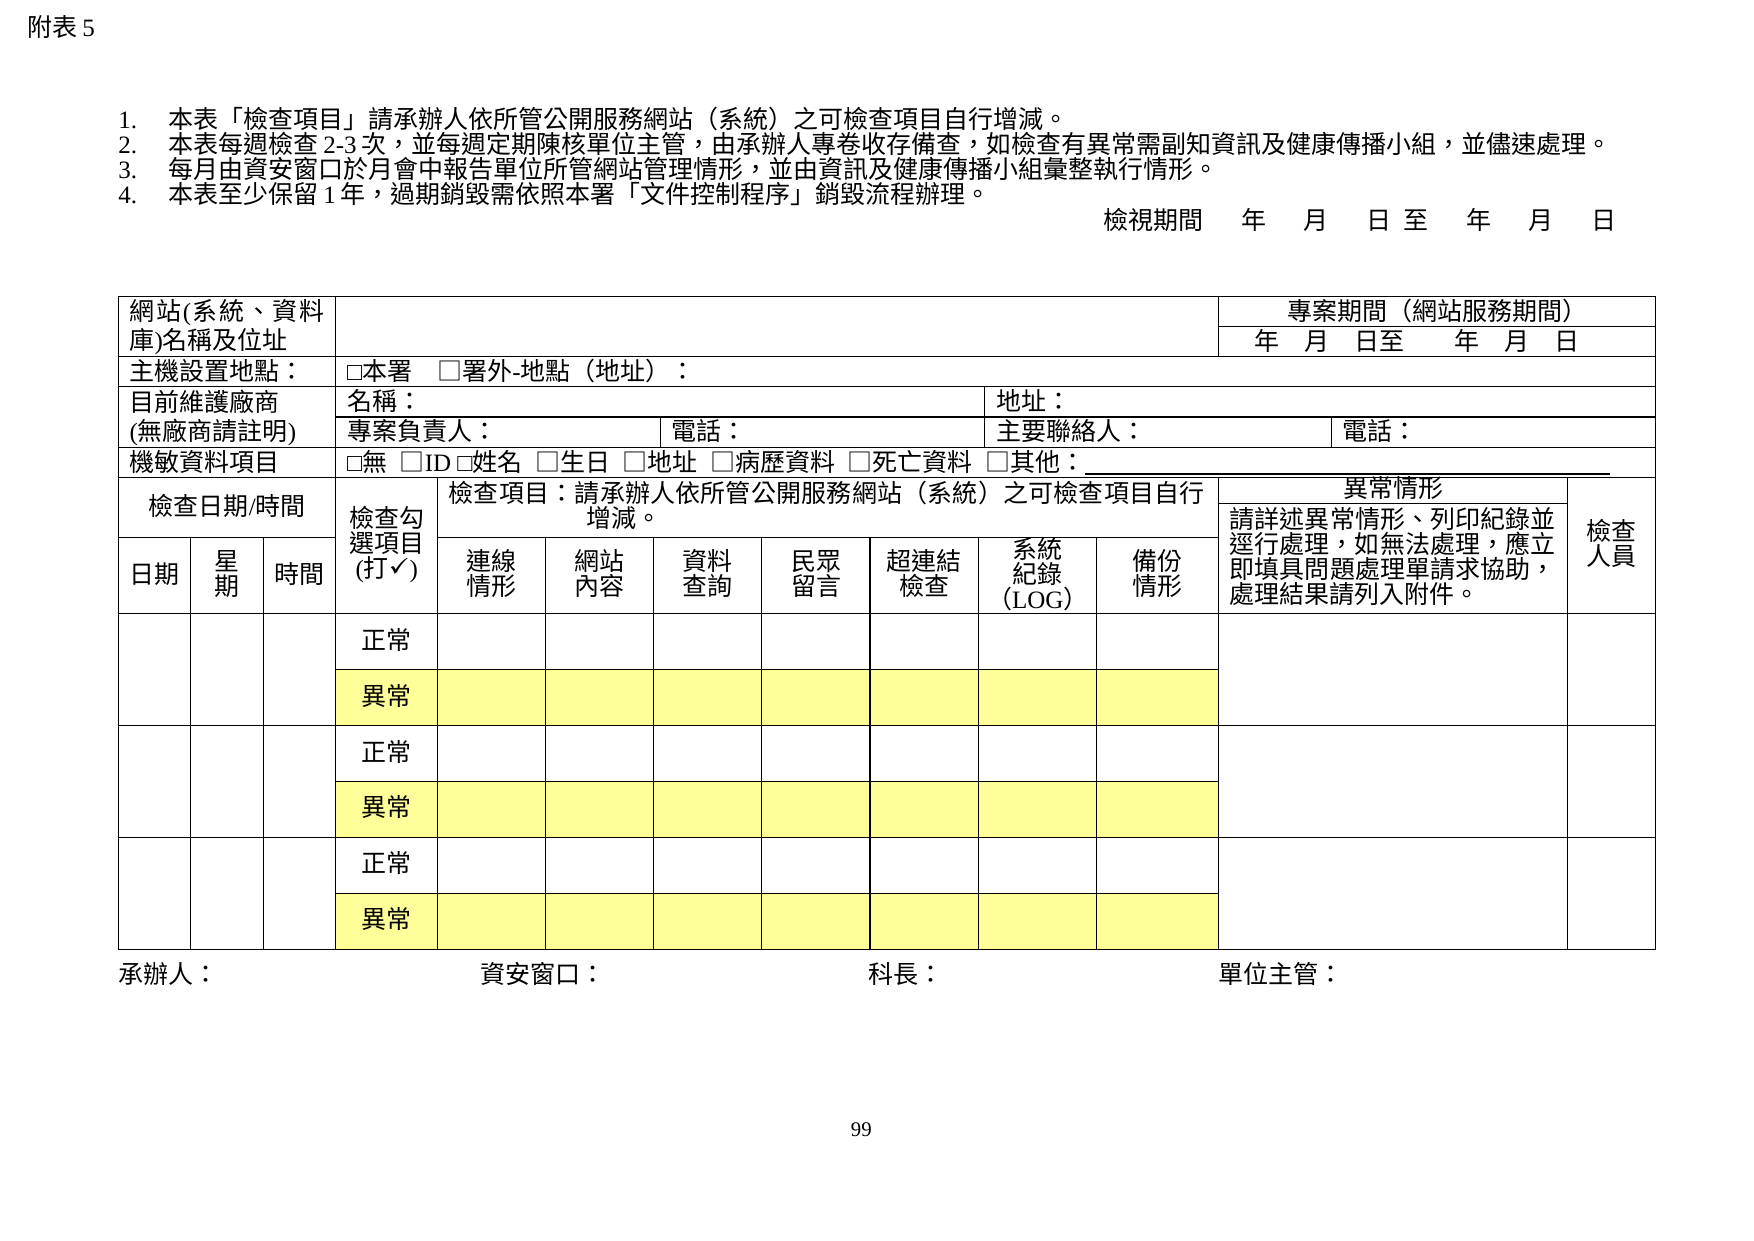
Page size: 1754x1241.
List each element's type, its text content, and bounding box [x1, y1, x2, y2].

table_cell 電話： [1332, 418, 1655, 447]
table_cell 系統 紀錄 （LOG） [979, 538, 1096, 613]
table_cell 異常 [336, 894, 437, 949]
text 承辦人： 資安窗口： 科長： 單位主管： [118, 960, 1604, 989]
table_cell [871, 614, 978, 669]
table_cell 電話： [661, 418, 984, 447]
table_cell 請詳述異常情形、列印紀錄並逕行處理，如無法處理，應立即填具問題處理單請求協助，處理結果請列入附件。 [1219, 504, 1567, 613]
table_cell 異常 [336, 782, 437, 837]
list 每月由資安窗口於月會中報告單位所管網站管理情形，並由資訊及健康傳播小組彙整執行情形。 [118, 158, 1614, 183]
table_header 專案期間（網站服務期間） [1219, 297, 1655, 326]
table_cell [871, 838, 978, 893]
table_cell 主要聯絡人： [985, 418, 1331, 447]
table_cell 備份 情形 [1097, 538, 1218, 613]
table_cell [438, 726, 545, 781]
table_cell [438, 782, 545, 837]
table_cell [654, 894, 761, 949]
table_cell 檢查項目：請承辦人依所管公開服務網站（系統）之可檢查項目自行增減。 [438, 478, 1218, 537]
table_cell [762, 782, 869, 837]
table_cell □本署 □署外-地點（地址）： [336, 357, 1655, 386]
table_cell 檢查人員 [1568, 478, 1655, 613]
table_cell [871, 726, 978, 781]
table_cell [119, 726, 190, 837]
table_cell [871, 894, 978, 949]
table_cell [1097, 838, 1218, 893]
table_cell [654, 782, 761, 837]
table_cell [654, 614, 761, 669]
table_cell [979, 782, 1096, 837]
table_cell [1219, 614, 1567, 725]
table_cell [1097, 670, 1218, 725]
table_cell 主機設置地點： [119, 357, 335, 386]
table_cell [1219, 838, 1567, 949]
table_cell 檢查勾選項目 (打) [336, 478, 437, 613]
list 本表每週檢查2-3次，並每週定期陳核單位主管，由承辦人專卷收存備查，如檢查有異常需副知資訊及健康傳播小組，並儘速處理。 [118, 133, 1614, 158]
table_cell 檢查日期/時間 [119, 478, 335, 537]
table_cell 目前維護廠商 (無廠商請註明) [119, 387, 335, 447]
table_cell [264, 614, 335, 725]
table_cell 名稱： [336, 387, 984, 416]
table_cell 超連結 檢查 [871, 538, 978, 613]
table_cell [979, 670, 1096, 725]
list 本表至少保留1年，過期銷毀需依照本署「文件控制程序」銷毀流程辦理。 [118, 183, 1614, 208]
table_cell [119, 838, 190, 949]
table_cell [546, 614, 653, 669]
table_cell [438, 838, 545, 893]
table_cell 日期 [119, 538, 190, 613]
table_cell [654, 726, 761, 781]
table_cell 正常 [336, 838, 437, 893]
table_cell 正常 [336, 726, 437, 781]
table_cell [1097, 894, 1218, 949]
table_cell [762, 614, 869, 669]
table_cell [119, 614, 190, 725]
list 附表5 [27, 7, 122, 44]
table_cell [191, 726, 263, 837]
text 檢視期間 年 月 日 至 年 月 日 [118, 208, 1616, 235]
table_cell 正常 [336, 614, 437, 669]
table_cell [546, 782, 653, 837]
table_cell 網站 內容 [546, 538, 653, 613]
table_cell [1568, 726, 1655, 837]
table_cell [762, 894, 869, 949]
table_cell [979, 726, 1096, 781]
table_cell [979, 894, 1096, 949]
table_cell [438, 894, 545, 949]
table_cell 連線 情形 [438, 538, 545, 613]
table_cell [1097, 726, 1218, 781]
table_cell 星期 [191, 538, 263, 613]
table_cell 年 月 日至 年 月 日 [1219, 327, 1655, 356]
table_cell [1097, 782, 1218, 837]
table_cell [191, 614, 263, 725]
table_cell [979, 614, 1096, 669]
table_cell [438, 614, 545, 669]
table_cell 資料 查詢 [654, 538, 761, 613]
table_cell 異常 [336, 670, 437, 725]
table_cell 時間 [264, 538, 335, 613]
table_cell [264, 726, 335, 837]
table_cell [1568, 614, 1655, 725]
table_cell [191, 838, 263, 949]
table_cell [979, 838, 1096, 893]
table_header [336, 297, 1218, 356]
table_cell [762, 726, 869, 781]
table_cell [1219, 726, 1567, 837]
table_cell [871, 670, 978, 725]
table_cell [1097, 614, 1218, 669]
table_cell [546, 670, 653, 725]
table_header 網站(系統、資料庫)名稱及位址 [119, 297, 335, 356]
table_cell [871, 782, 978, 837]
table_cell [546, 838, 653, 893]
list 本表「檢查項目」請承辦人依所管公開服務網站（系統）之可檢查項目自行增減。 [118, 108, 1614, 133]
table_cell 機敏資料項目 [119, 448, 335, 477]
table_cell 異常情形 [1219, 478, 1567, 503]
table_cell [1568, 838, 1655, 949]
table_cell 專案負責人： [336, 418, 660, 447]
list [12, 0, 137, 56]
table_cell □無 □ID □姓名 □生日 □地址 □病歷資料 □死亡資料 □其他： [336, 448, 1655, 477]
table_cell [654, 838, 761, 893]
table_cell 民眾 留言 [762, 538, 869, 613]
table_cell [762, 838, 869, 893]
table_cell [546, 726, 653, 781]
table_cell [264, 838, 335, 949]
table_cell [654, 670, 761, 725]
table_cell [546, 894, 653, 949]
table_cell [438, 670, 545, 725]
table_cell [762, 670, 869, 725]
table_cell 地址： [985, 387, 1655, 416]
